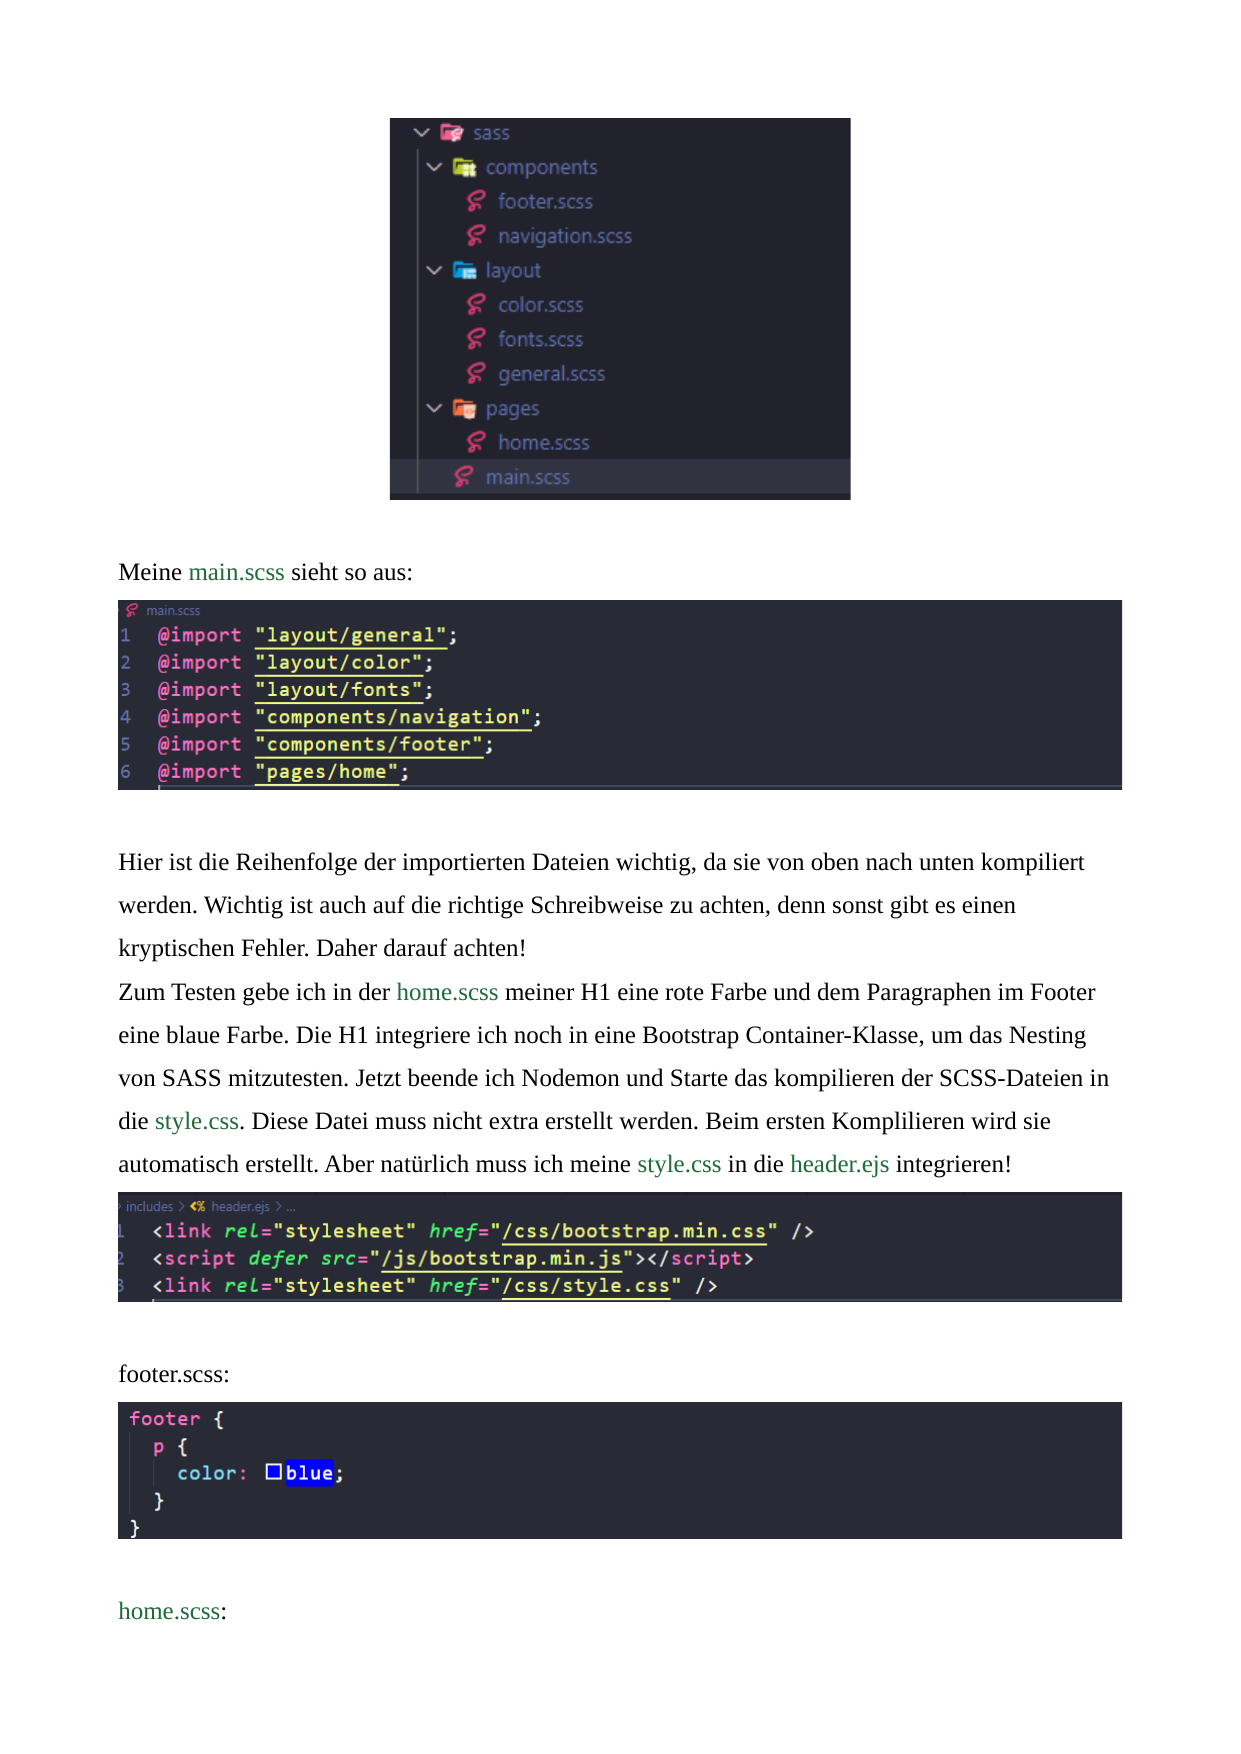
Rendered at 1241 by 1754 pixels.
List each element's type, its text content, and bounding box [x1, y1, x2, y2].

text Hier ist die Reihenfolge der importierten Dateien wichtig, da sie von oben nach unten kompiliert werden. Wichtig ist auch auf die richtige Schreibweise zu achten, denn sonst gibt es einen kryptischen Fehler. Daher darauf achten! [118, 847, 1122, 962]
picture [118, 1402, 1123, 1539]
picture [389, 118, 851, 500]
text Zum Testen gebe ich in der home.scss meiner H1 eine rote Farbe und dem Paragraphen im Footer eine blaue Farbe. Die H1 integriere ich noch in eine Bootstrap Container-Klasse, um das Nesting von SASS mitzutesten. Jetzt beende ich Nodemon und Starte das kompilieren der SCSS-Dateien in die style.css. Diese Datei muss nicht extra erstellt werden. Beim ersten Komplilieren wird sie automatisch erstellt. Aber natürlich muss ich meine style.css in die header.ejs integrieren! [118, 977, 1122, 1178]
text home.scss: [118, 1596, 1122, 1625]
picture [118, 1192, 1123, 1302]
text footer.scss: [118, 1359, 1122, 1388]
text Meine main.scss sieht so aus: [118, 557, 1122, 586]
picture [118, 600, 1123, 790]
